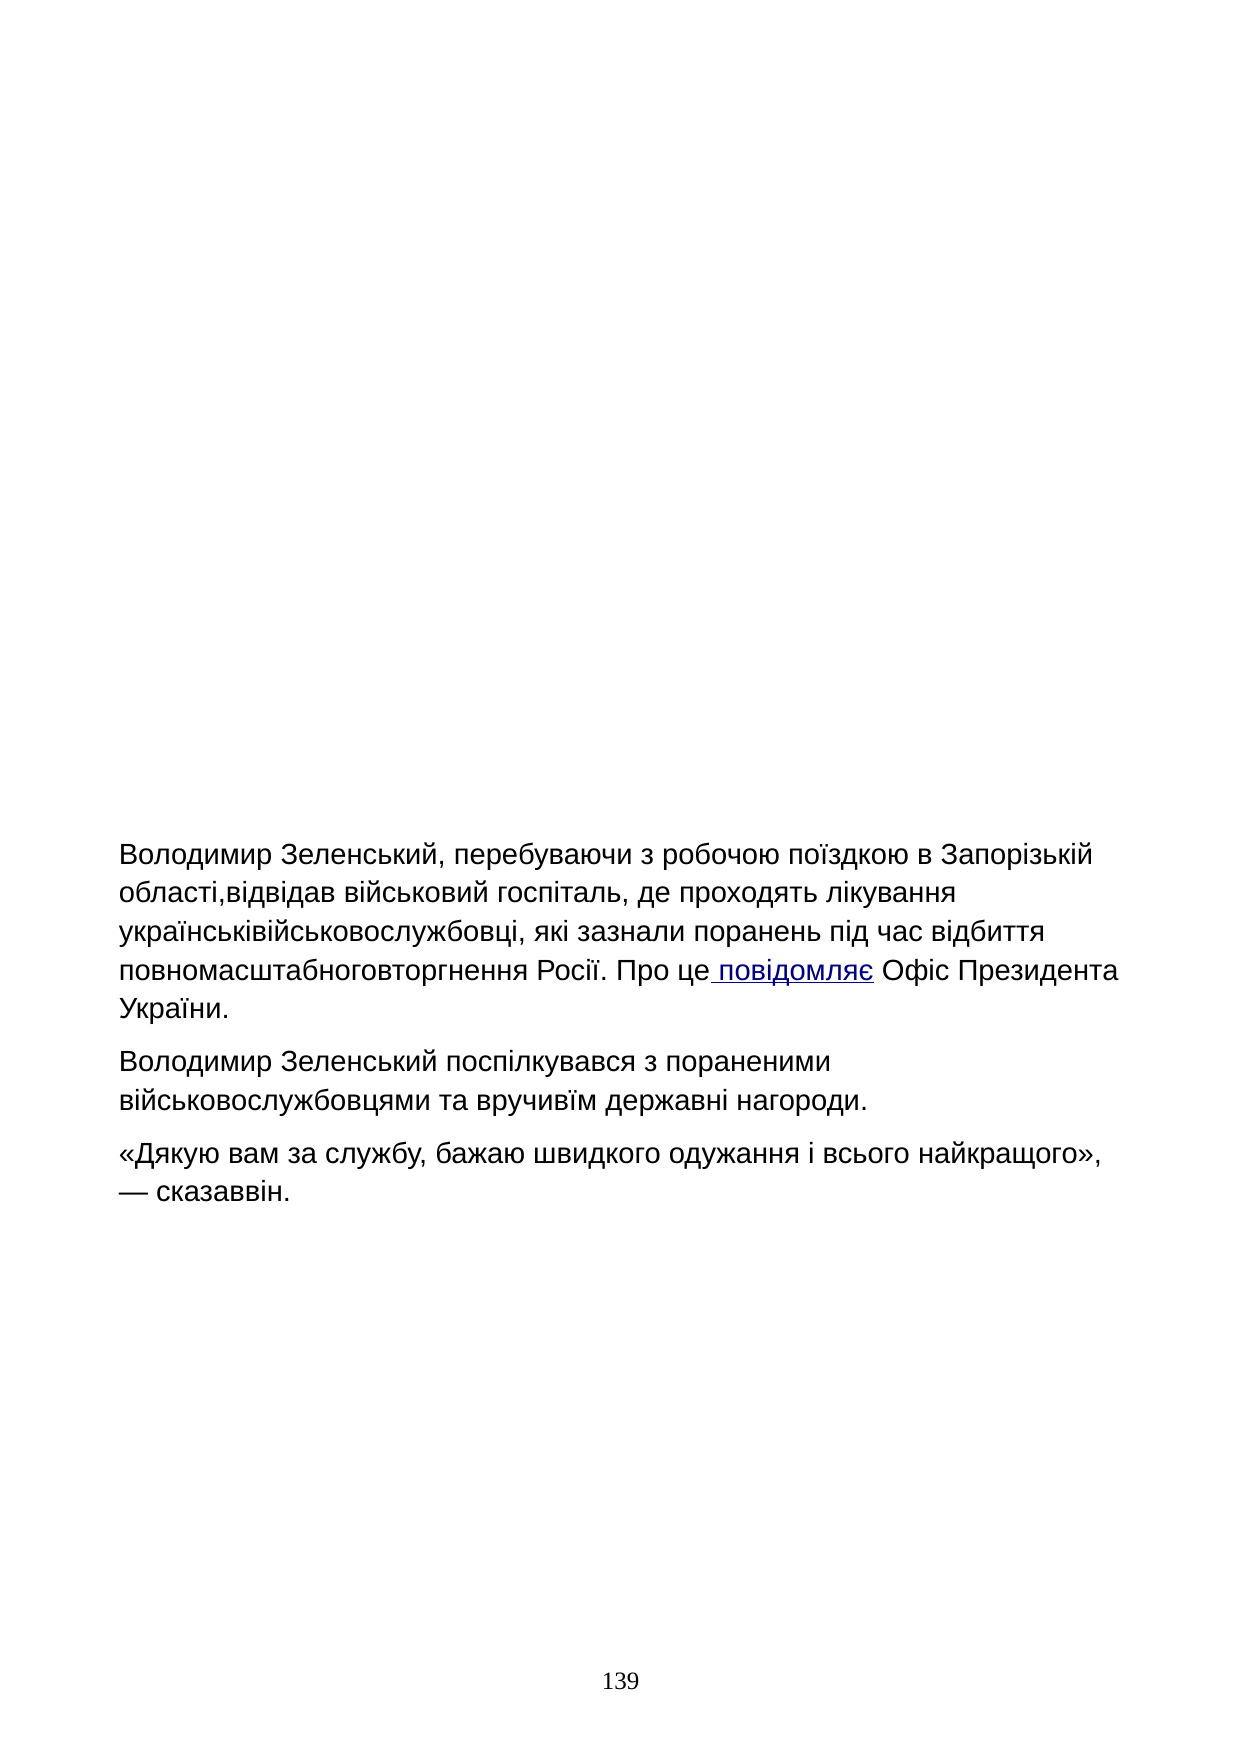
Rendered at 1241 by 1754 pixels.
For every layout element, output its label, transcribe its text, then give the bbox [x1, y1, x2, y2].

text Володимир Зеленський, перебуваючи з робочою поїздкою в Запорізькій області,відвідав військовий госпіталь, де проходять лікування українськівійськовослужбовці, які зазнали поранень під час відбиття повномасштабноговторгнення Росії. Про це повідомляє Офіс Президента України. [118, 837, 1122, 1025]
text «Дякую вам за службу, бажаю швидкого одужання і всього найкращого», — сказаввін. [118, 1136, 1122, 1208]
text Володимир Зеленський поспілкувався з пораненими військовослужбовцями та вручивїм державні нагороди. [118, 1044, 1122, 1116]
